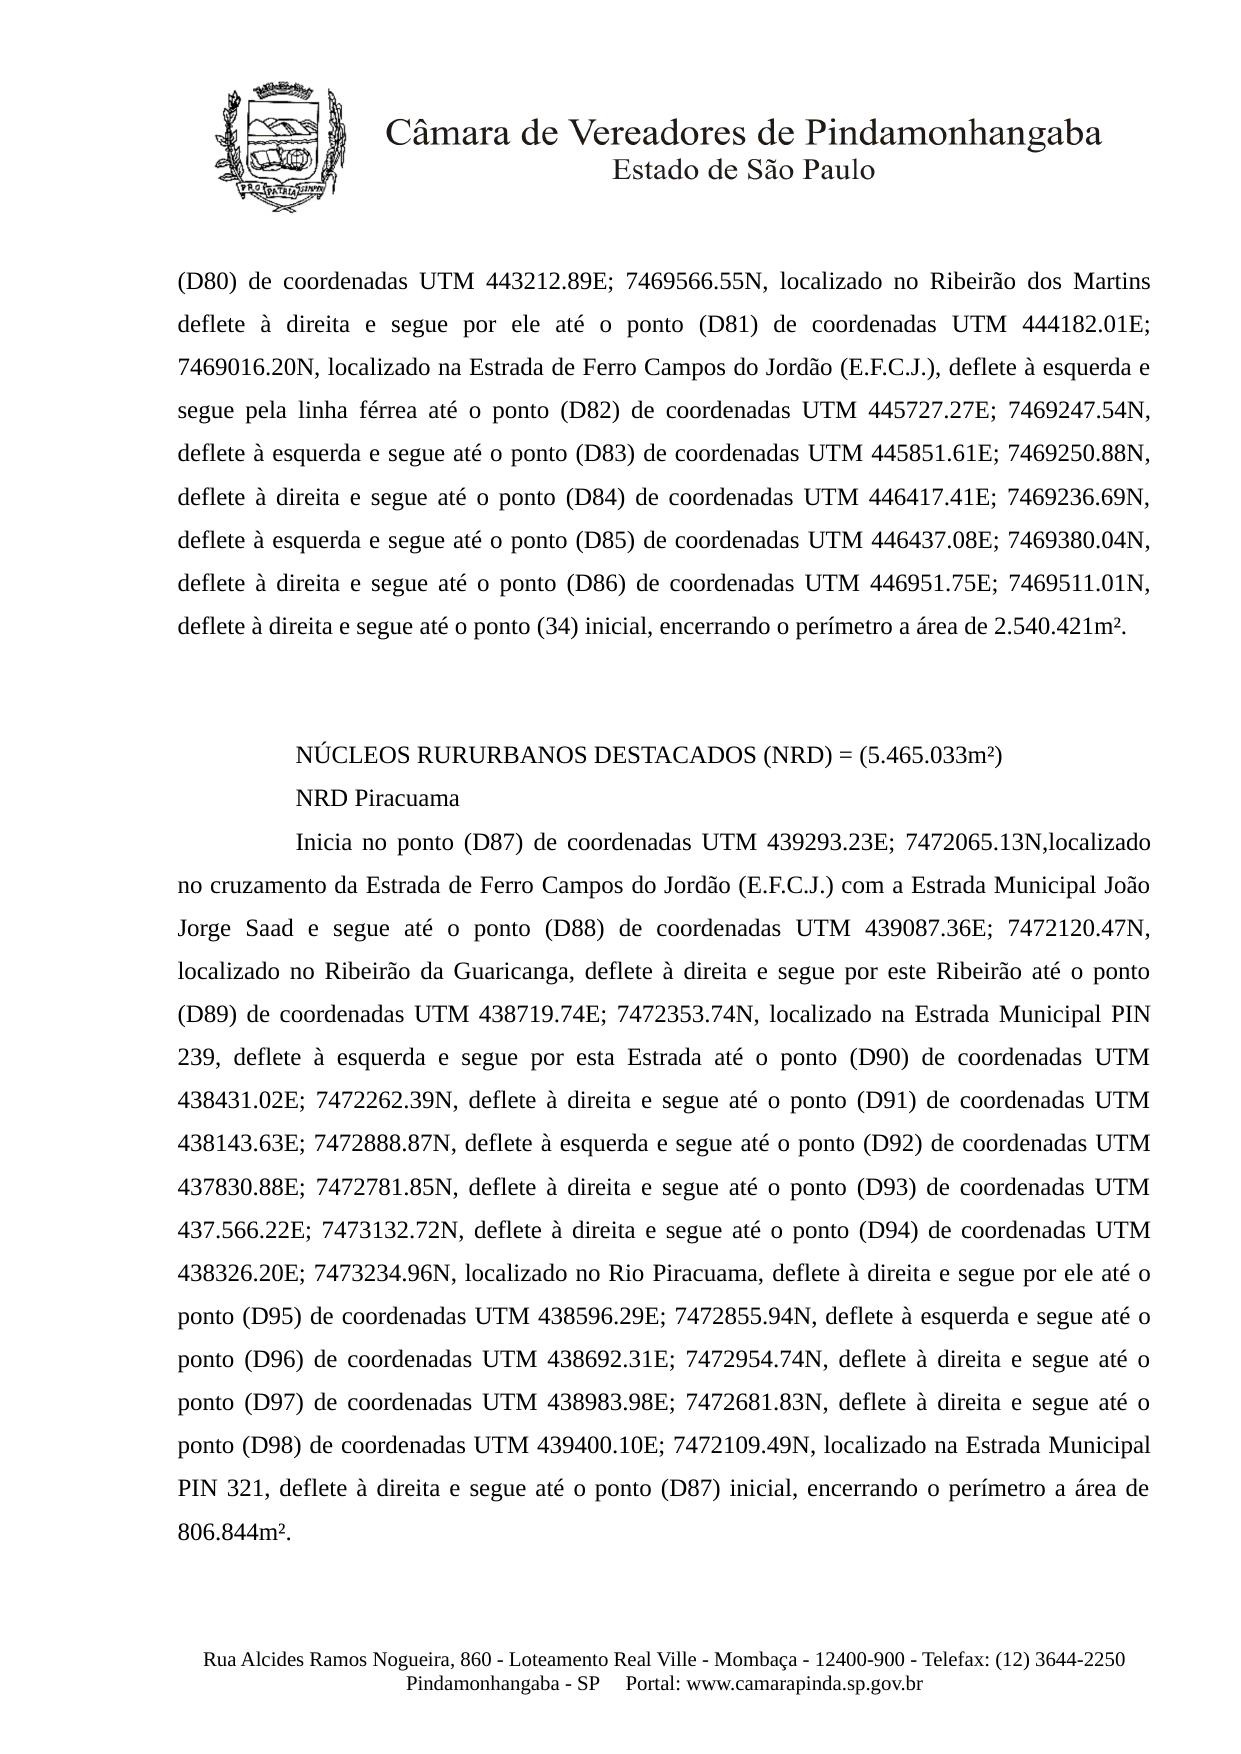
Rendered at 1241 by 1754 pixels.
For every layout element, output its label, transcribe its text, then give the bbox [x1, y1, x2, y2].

text NÚCLEOS RURURBANOS DESTACADOS (NRD) = (5.465.033m²) [177, 740, 1152, 769]
text NRD Piracuama [177, 783, 1152, 812]
picture [193, 68, 1135, 228]
text (D80) de coordenadas UTM 443212.89E; 7469566.55N, localizado no Ribeirão dos Martins deflete à direita e segue por ele até o ponto (D81) de coordenadas UTM 444182.01E; 7469016.20N, localizado na Estrada de Ferro Campos do Jordão (E.F.C.J.), deflete à esquerda e segue pela linha férrea até o ponto (D82) de coordenadas UTM 445727.27E; 7469247.54N, deflete à esquerda e segue até o ponto (D83) de coordenadas UTM 445851.61E; 7469250.88N, deflete à direita e segue até o ponto (D84) de coordenadas UTM 446417.41E; 7469236.69N, deflete à esquerda e segue até o ponto (D85) de coordenadas UTM 446437.08E; 7469380.04N, deflete à direita e segue até o ponto (D86) de coordenadas UTM 446951.75E; 7469511.01N, deflete à direita e segue até o ponto (34) inicial, encerrando o perímetro a área de 2.540.421m². [177, 266, 1152, 640]
text Inicia no ponto (D87) de coordenadas UTM 439293.23E; 7472065.13N,localizado no cruzamento da Estrada de Ferro Campos do Jordão (E.F.C.J.) com a Estrada Municipal João Jorge Saad e segue até o ponto (D88) de coordenadas UTM 439087.36E; 7472120.47N, localizado no Ribeirão da Guaricanga, deflete à direita e segue por este Ribeirão até o ponto (D89) de coordenadas UTM 438719.74E; 7472353.74N, localizado na Estrada Municipal PIN 239, deflete à esquerda e segue por esta Estrada até o ponto (D90) de coordenadas UTM 438431.02E; 7472262.39N, deflete à direita e segue até o ponto (D91) de coordenadas UTM 438143.63E; 7472888.87N, deflete à esquerda e segue até o ponto (D92) de coordenadas UTM 437830.88E; 7472781.85N, deflete à direita e segue até o ponto (D93) de coordenadas UTM 437.566.22E; 7473132.72N, deflete à direita e segue até o ponto (D94) de coordenadas UTM 438326.20E; 7473234.96N, localizado no Rio Piracuama, deflete à direita e segue por ele até o ponto (D95) de coordenadas UTM 438596.29E; 7472855.94N, deflete à esquerda e segue até o ponto (D96) de coordenadas UTM 438692.31E; 7472954.74N, deflete à direita e segue até o ponto (D97) de coordenadas UTM 438983.98E; 7472681.83N, deflete à direita e segue até o ponto (D98) de coordenadas UTM 439400.10E; 7472109.49N, localizado na Estrada Municipal PIN 321, deflete à direita e segue até o ponto (D87) inicial, encerrando o perímetro a área de 806.844m². [177, 827, 1152, 1545]
